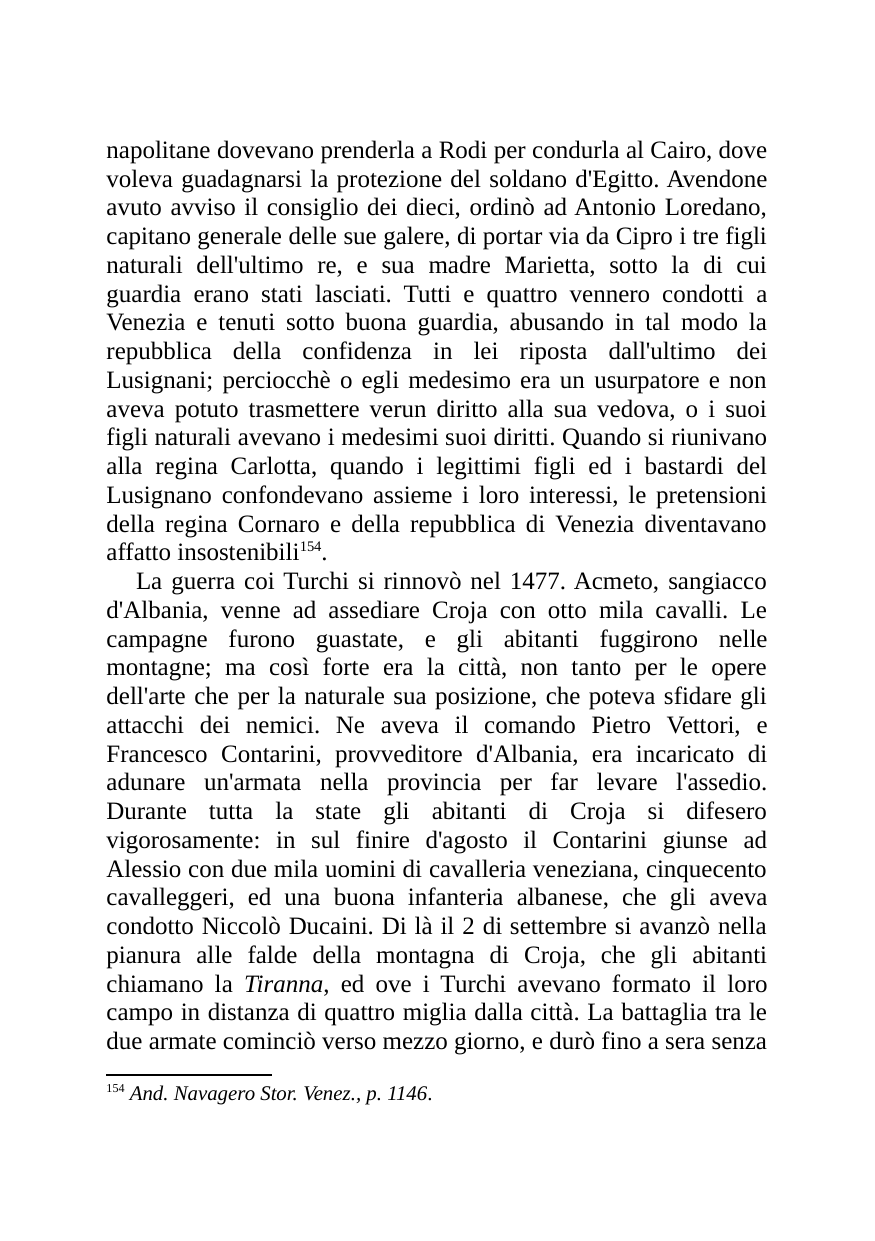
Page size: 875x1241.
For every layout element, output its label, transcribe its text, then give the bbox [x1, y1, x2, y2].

text La guerra coi Turchi si rinnovò nel 1477. Acmeto, sangiacco d'Albania, venne ad assediare Croja con otto mila cavalli. Le campagne furono guastate, e gli abitanti fuggirono nelle montagne; ma così forte era la città, non tanto per le opere dell'arte che per la naturale sua posizione, che poteva sfidare gli attacchi dei nemici. Ne aveva il comando Pietro Vettori, e Francesco Contarini, provveditore d'Albania, era incaricato di adunare un'armata nella provincia per far levare l'assedio. Durante tutta la state gli abitanti di Croja si difesero vigorosamente: in sul finire d'agosto il Contarini giunse ad Alessio con due mila uomini di cavalleria veneziana, cinquecento cavalleggeri, ed una buona infanteria albanese, che gli aveva condotto Niccolò Ducaini. Di là il 2 di settembre si avanzò nella pianura alle falde della montagna di Croja, che gli abitanti chiamano la Tiranna, ed ove i Turchi avevano formato il loro campo in distanza di quattro miglia dalla città. La battaglia tra le due armate cominciò verso mezzo giorno, e durò fino a sera senza [106, 566, 768, 1055]
text napolitane dovevano prenderla a Rodi per condurla al Cairo, dove voleva guadagnarsi la protezione del soldano d'Egitto. Avendone avuto avviso il consiglio dei dieci, ordinò ad Antonio Loredano, capitano generale delle sue galere, di portar via da Cipro i tre figli naturali dell'ultimo re, e sua madre Marietta, sotto la di cui guardia erano stati lasciati. Tutti e quattro vennero condotti a Venezia e tenuti sotto buona guardia, abusando in tal modo la repubblica della confidenza in lei riposta dall'ultimo dei Lusignani; perciocchè o egli medesimo era un usurpatore e non aveva potuto trasmettere verun diritto alla sua vedova, o i suoi figli naturali avevano i medesimi suoi diritti. Quando si riunivano alla regina Carlotta, quando i legittimi figli ed i bastardi del Lusignano confondevano assieme i loro interessi, le pretensioni della regina Cornaro e della repubblica di Venezia diventavano affatto insostenibili. [106, 135, 768, 566]
text And. Navagero Stor. Venez., p. 1146. [106, 1081, 768, 1105]
